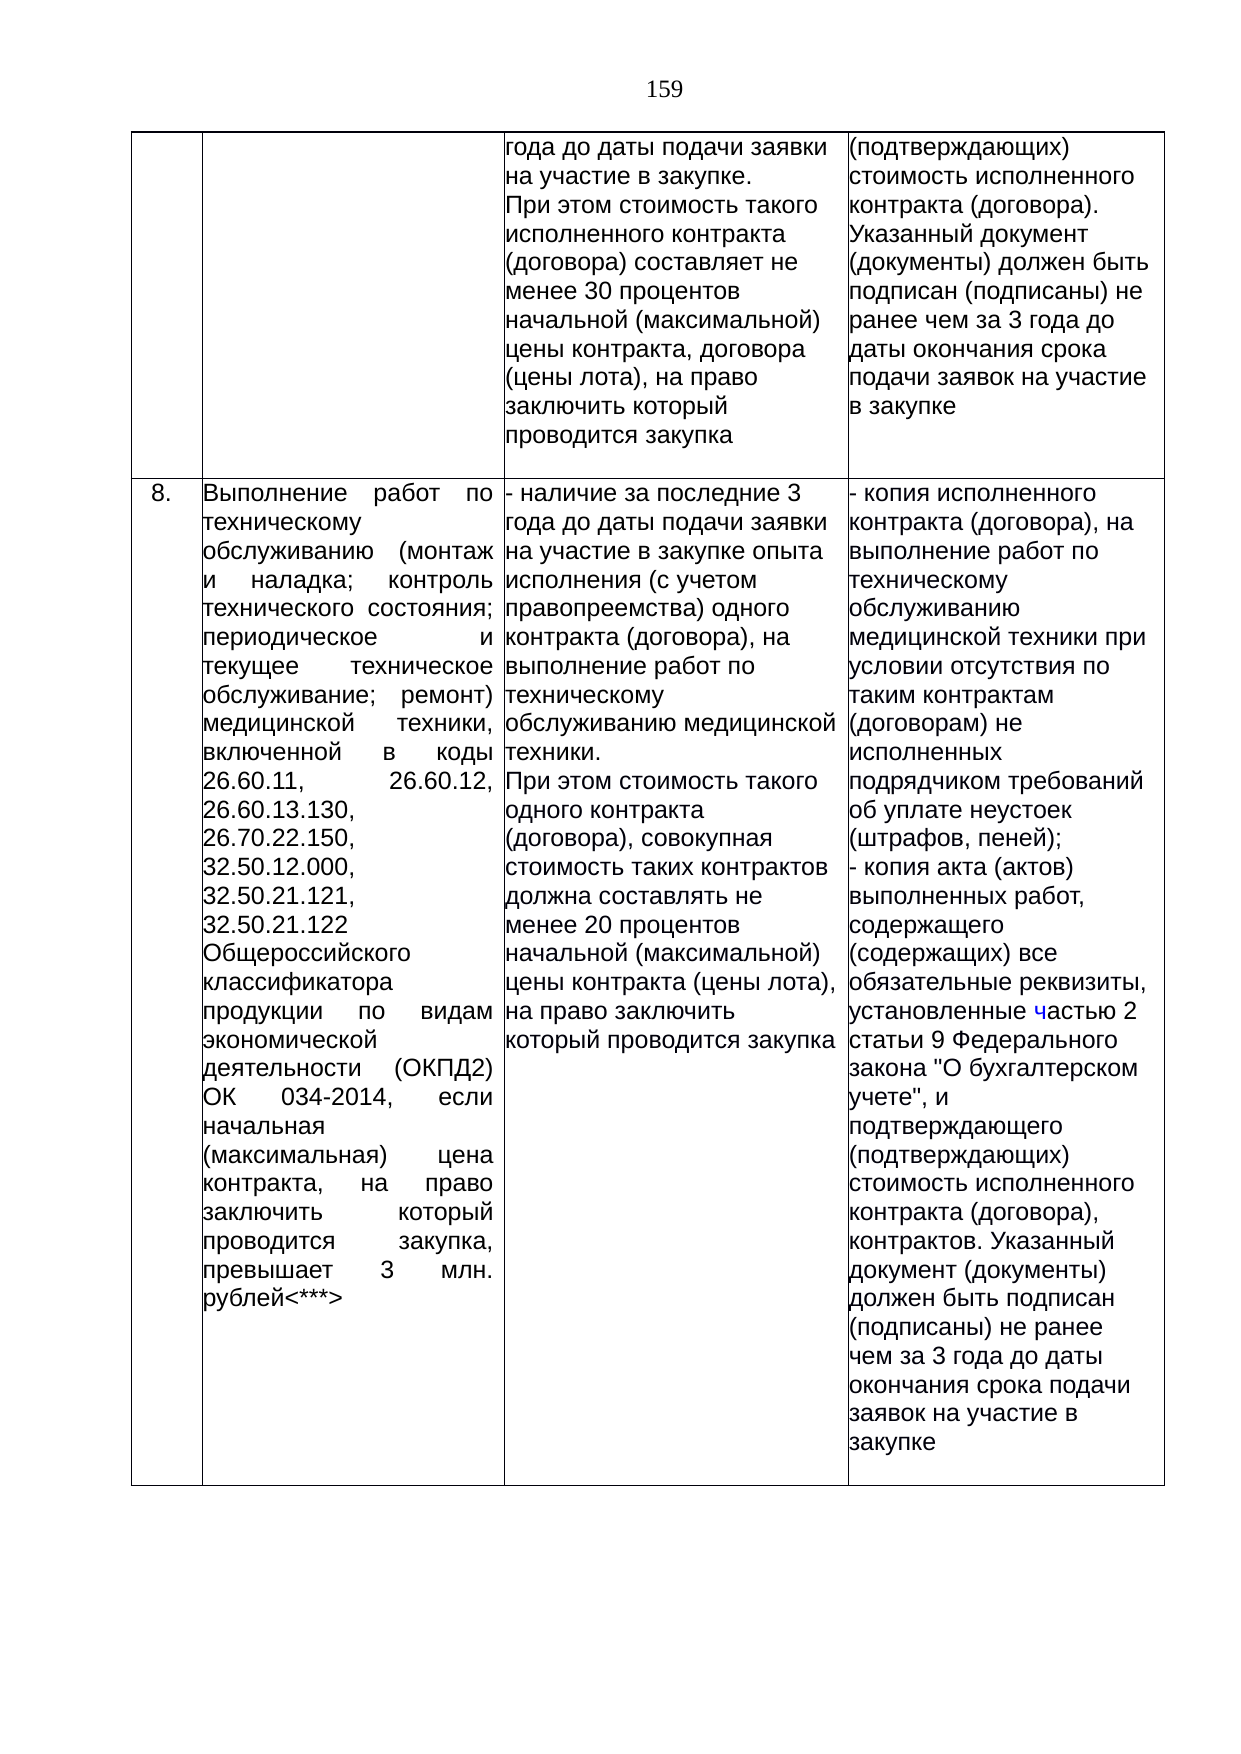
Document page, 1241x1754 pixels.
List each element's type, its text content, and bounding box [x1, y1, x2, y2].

table_cell (подтверждающих) стоимость исполненного контракта (договора). Указанный документ (документы) должен быть подписан (подписаны) не ранее чем за 3 года до даты окончания срока подачи заявок на участие в закупке [849, 133, 1164, 477]
table_cell Выполнение работ по техническому обслуживанию (монтаж и наладка; контроль технического состояния; периодическое и текущее техническое обслуживание; ремонт) медицинской техники, включенной в коды 26.60.11, 26.60.12, 26.60.13.130, 26.70.22.150, 32.50.12.000, 32.50.21.121, 32.50.21.122 Общероссийского классификатора продукции по видам экономической деятельности (ОКПД2) ОК 034-2014, если начальная (максимальная) цена контракта, на право заключить который проводится закупка, превышает 3 млн. рублей<***> [203, 479, 504, 1485]
table_cell - наличие за последние 3 года до даты подачи заявки на участие в закупке опыта исполнения (с учетом правопреемства) одного контракта (договора), на выполнение работ по техническому обслуживанию медицинской техники. При этом стоимость такого одного контракта (договора), совокупная стоимость таких контрактов должна составлять не менее 20 процентов начальной (максимальной) цены контракта (цены лота), на право заключить который проводится закупка [505, 479, 848, 1485]
table_cell [203, 133, 504, 477]
table_cell [132, 133, 202, 477]
table_cell 8. [132, 479, 202, 1485]
table_cell года до даты подачи заявки на участие в закупке. При этом стоимость такого исполненного контракта (договора) составляет не менее 30 процентов начальной (максимальной) цены контракта, договора (цены лота), на право заключить который проводится закупка [505, 133, 848, 477]
table_cell - копия исполненного контракта (договора), на выполнение работ по техническому обслуживанию медицинской техники при условии отсутствия по таким контрактам (договорам) не исполненных подрядчиком требований об уплате неустоек (штрафов, пеней); - копия акта (актов) выполненных работ, содержащего (содержащих) все обязательные реквизиты, установленные частью 2 статьи 9 Федерального закона "О бухгалтерском учете", и подтверждающего (подтверждающих) стоимость исполненного контракта (договора), контрактов. Указанный документ (документы) должен быть подписан (подписаны) не ранее чем за 3 года до даты окончания срока подачи заявок на участие в закупке [849, 479, 1164, 1485]
